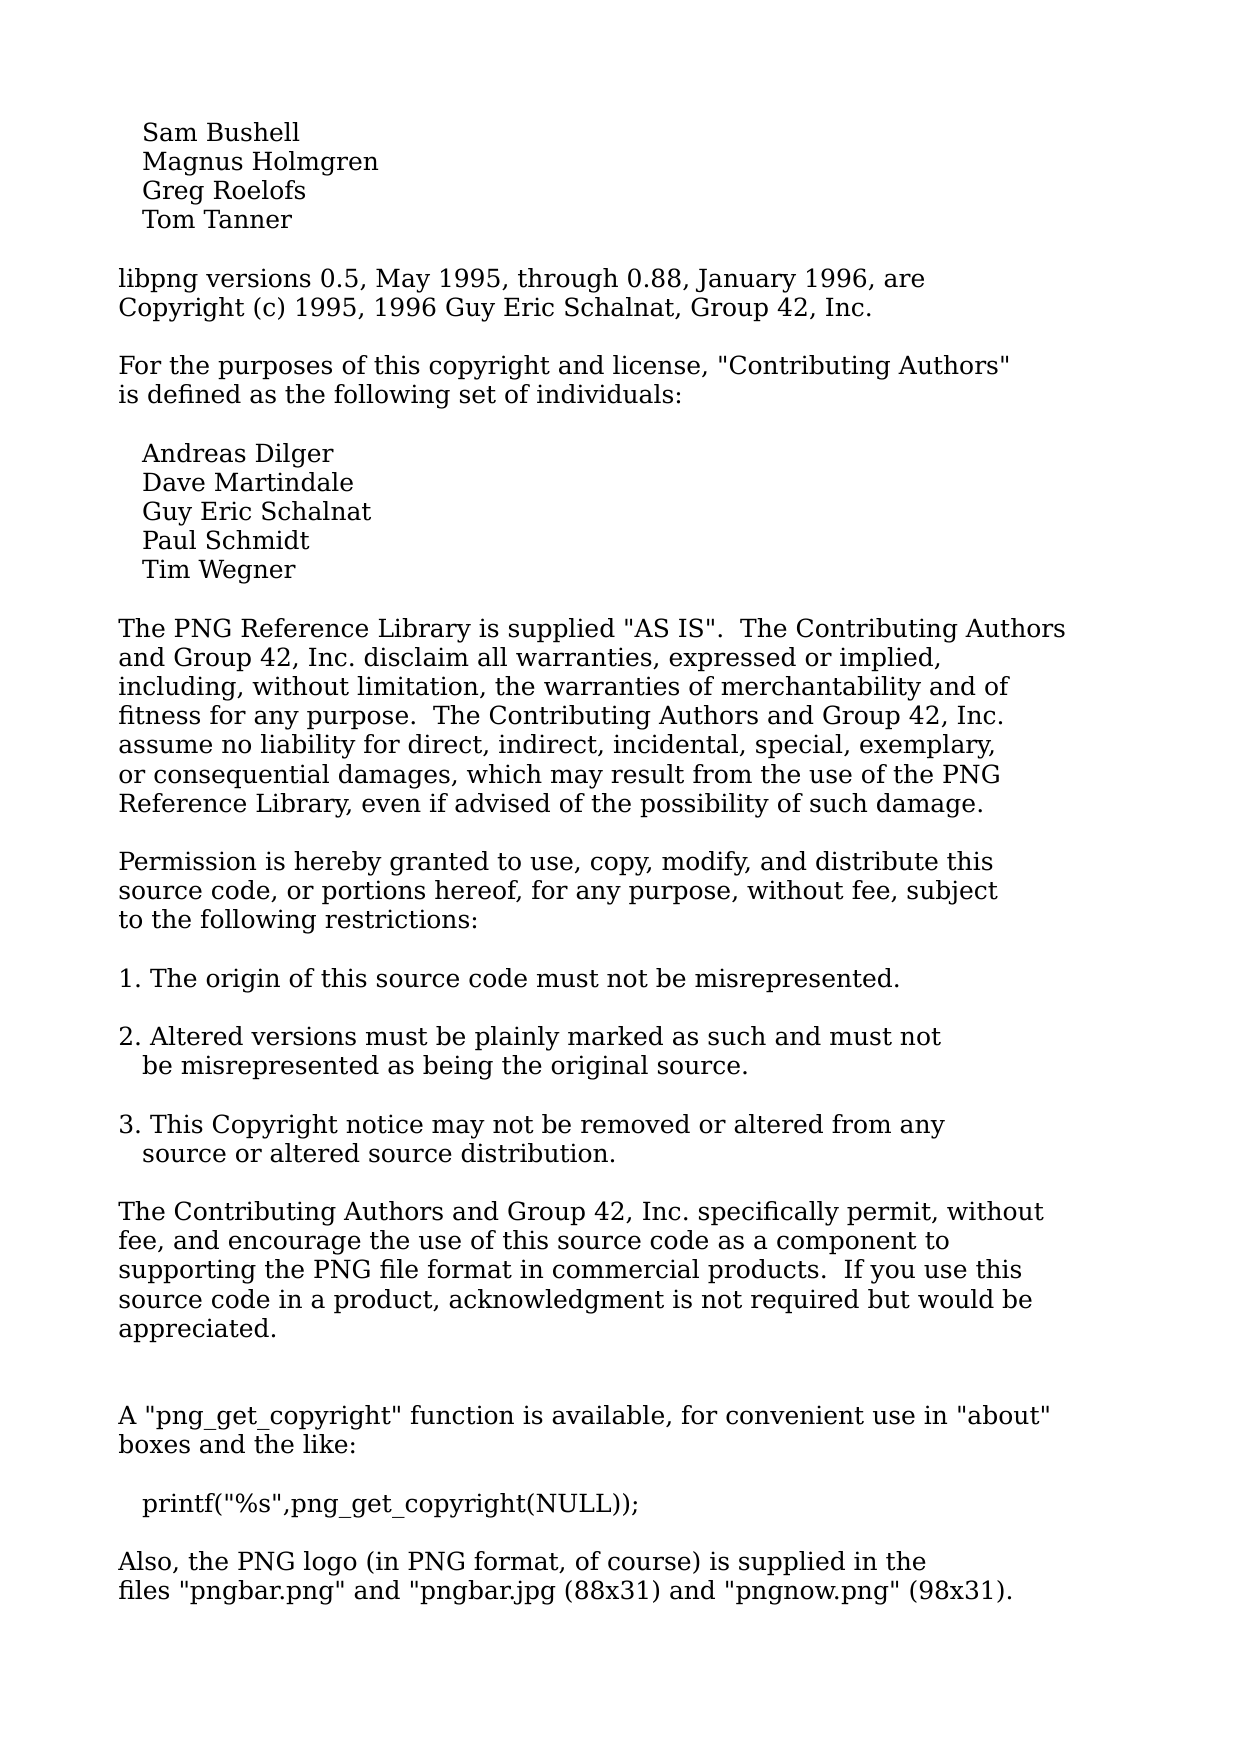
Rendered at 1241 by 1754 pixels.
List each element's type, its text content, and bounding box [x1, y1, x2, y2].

text Sam Bushell Magnus Holmgren Greg Roelofs Tom Tanner libpng versions 0.5, May 1995, through 0.88, January 1996, are Copyright (c) 1995, 1996 Guy Eric Schalnat, Group 42, Inc. For the purposes of this copyright and license, "Contributing Authors" is defined as the following set of individuals: Andreas Dilger Dave Martindale Guy Eric Schalnat Paul Schmidt Tim Wegner The PNG Reference Library is supplied "AS IS". The Contributing Authors and Group 42, Inc. disclaim all warranties, expressed or implied, including, without limitation, the warranties of merchantability and of fitness for any purpose. The Contributing Authors and Group 42, Inc. assume no liability for direct, indirect, incidental, special, exemplary, or consequential damages, which may result from the use of the PNG Reference Library, even if advised of the possibility of such damage. Permission is hereby granted to use, copy, modify, and distribute this source code, or portions hereof, for any purpose, without fee, subject to the following restrictions: 1. The origin of this source code must not be misrepresented. 2. Altered versions must be plainly marked as such and must not be misrepresented as being the original source. 3. This Copyright notice may not be removed or altered from any source or altered source distribution. The Contributing Authors and Group 42, Inc. specifically permit, without fee, and encourage the use of this source code as a component to supporting the PNG file format in commercial products. If you use this source code in a product, acknowledgment is not required but would be appreciated. A "png_get_copyright" function is available, for convenient use in "about" boxes and the like: printf("%s",png_get_copyright(NULL)); Also, the PNG logo (in PNG format, of course) is supplied in the files "pngbar.png" and "pngbar.jpg (88x31) and "pngnow.png" (98x31). [118, 118, 1122, 1635]
